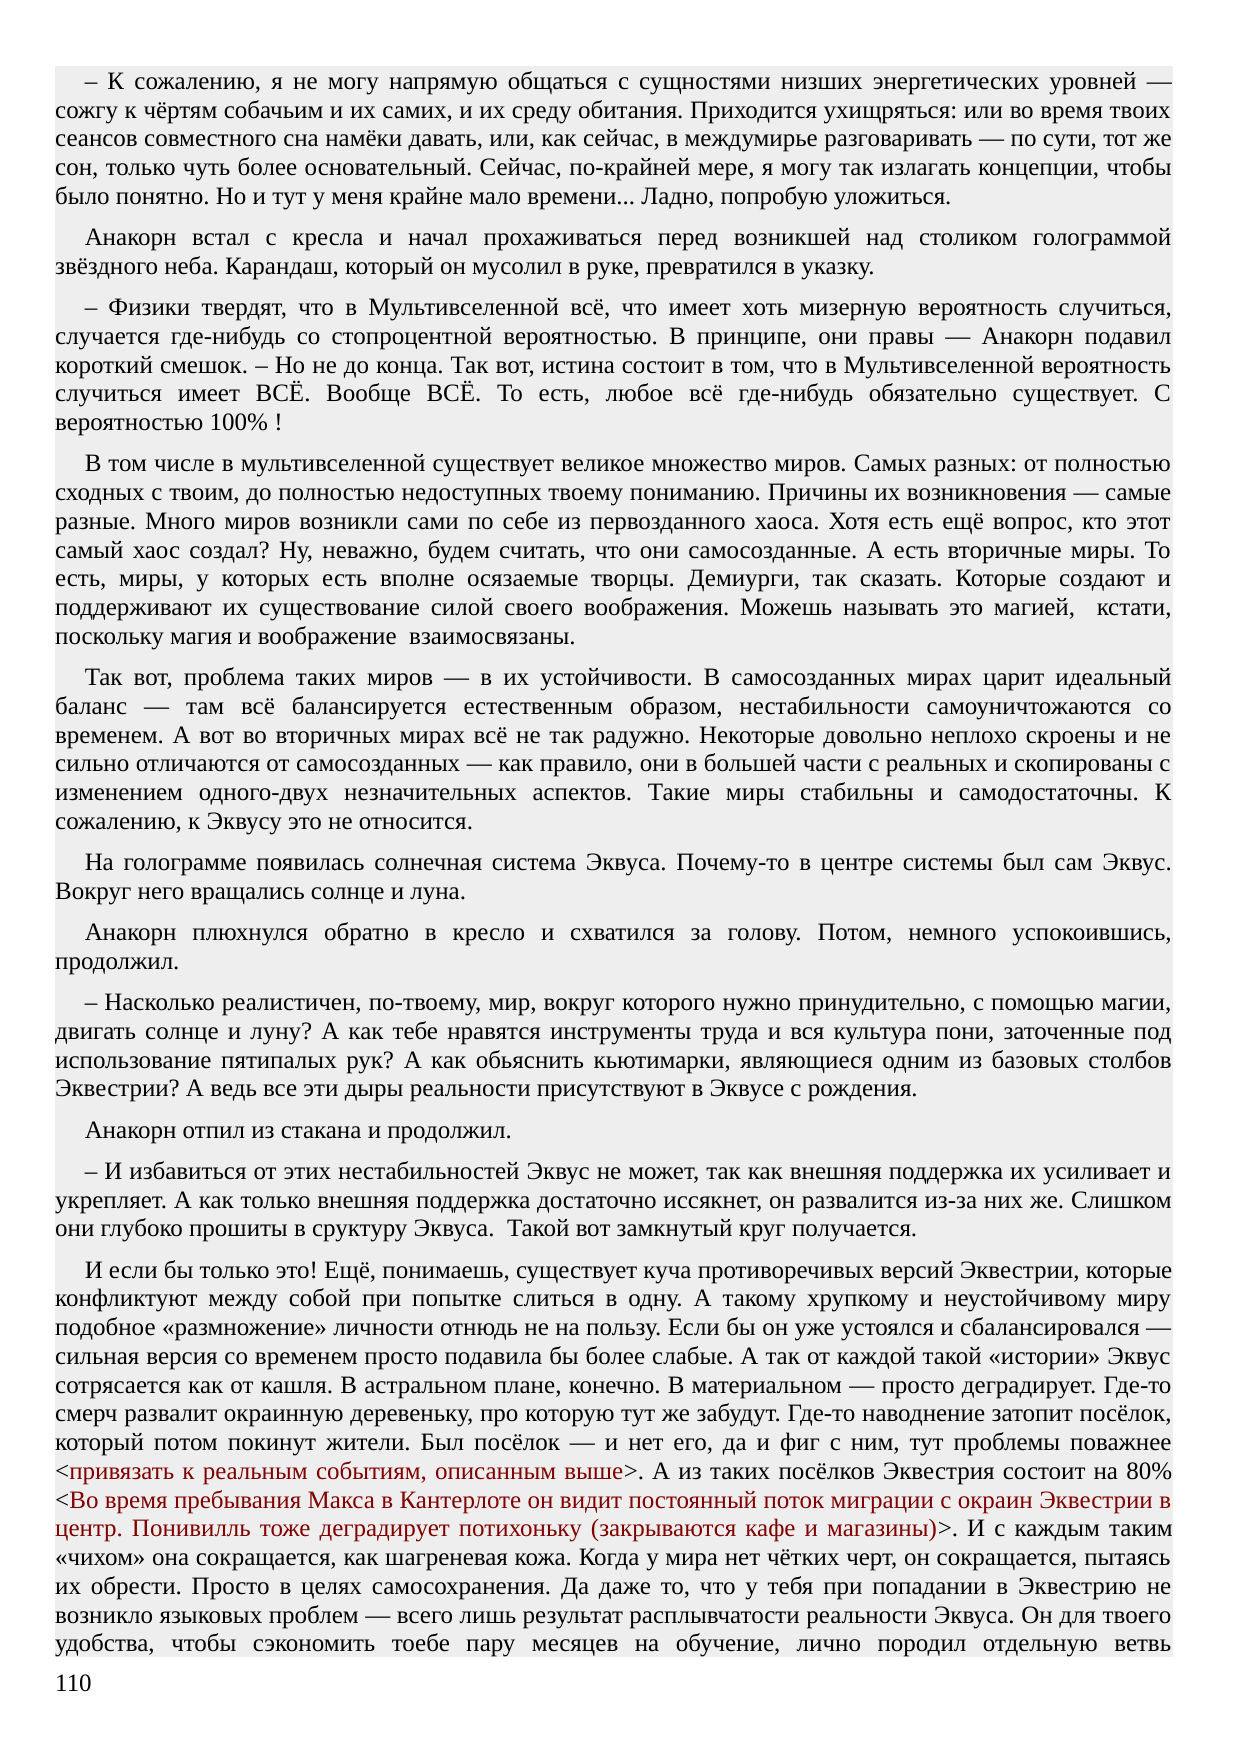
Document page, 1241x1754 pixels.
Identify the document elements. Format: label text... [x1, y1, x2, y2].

text Анакорн плюхнулся обратно в кресло и схватился за голову. Потом, немного успокоившись, продолжил. [55, 917, 1173, 975]
text Так вот, проблема таких миров — в их устойчивости. В самосозданных мирах царит идеальный баланс — там всё балансируется естественным образом, нестабильности самоуничтожаются со временем. А вот во вторичных мирах всё не так радужно. Некоторые довольно неплохо скроены и не сильно отличаются от самосозданных — как правило, они в большей части с реальных и скопированы с изменением одного-двух незначительных аспектов. Такие миры стабильны и самодостаточны. К сожалению, к Эквусу это не относится. [55, 662, 1173, 835]
text И если бы только это! Ещё, понимаешь, существует куча противоречивых версий Эквестрии, которые конфликтуют между собой при попытке слиться в одну. А такому хрупкому и неустойчивому миру подобное «размножение» личности отнюдь не на пользу. Если бы он уже устоялся и сбалансировался — сильная версия со временем просто подавила бы более слабые. А так от каждой такой «истории» Эквус сотрясается как от кашля. В астральном плане, конечно. В материальном — просто деградирует. Где-то смерч развалит окраинную деревеньку, про которую тут же забудут. Где-то наводнение затопит посёлок, который потом покинут жители. Был посёлок — и нет его, да и фиг с ним, тут проблемы поважнее <привязать к реальным событиям, описанным выше>. А из таких посёлков Эквестрия состоит на 80% <Во время пребывания Макса в Кантерлоте он видит постоянный поток миграции с окраин Эквестрии в центр. Понивилль тоже деградирует потихоньку (закрываются кафе и магазины)>. И с каждым таким «чихом» она сокращается, как шагреневая кожа. Когда у мира нет чётких черт, он сокращается, пытаясь их обрести. Просто в целях самосохранения. Да даже то, что у тебя при попадании в Эквестрию не возникло языковых проблем — всего лишь результат расплывчатости реальности Эквуса. Он для твоего удобства, чтобы сэкономить тоебе пару месяцев на обучение, лично породил отдельную ветвь [55, 1255, 1173, 1657]
text Анакорн встал с кресла и начал прохаживаться перед возникшей над столиком голограммой звёздного неба. Карандаш, который он мусолил в руке, превратился в указку. [55, 222, 1173, 280]
text – К сожалению, я не могу напрямую общаться с сущностями низших энергетических уровней — сожгу к чёртям собачьим и их самих, и их среду обитания. Приходится ухищряться: или во время твоих сеансов совместного сна намёки давать, или, как сейчас, в междумирье разговаривать — по сути, тот же сон, только чуть более основательный. Сейчас, по-крайней мере, я могу так излагать концепции, чтобы было понятно. Но и тут у меня крайне мало времени... Ладно, попробую уложиться. [55, 66, 1173, 210]
text – Насколько реалистичен, по-твоему, мир, вокруг которого нужно принудительно, с помощью магии, двигать солнце и луну? А как тебе нравятся инструменты труда и вся культура пони, заточенные под использование пятипалых рук? А как обьяснить кьютимарки, являющиеся одним из базовых столбов Эквестрии? А ведь все эти дыры реальности присутствуют в Эквусе с рождения. [55, 987, 1173, 1102]
text Анакорн отпил из стакана и продолжил. [55, 1115, 1173, 1143]
text – Физики твердят, что в Мультивселенной всё, что имеет хоть мизерную вероятность случиться, случается где-нибудь со стопроцентной вероятностью. В принципе, они правы — Анакорн подавил короткий смешок. – Но не до конца. Так вот, истина состоит в том, что в Мультивселенной вероятность случиться имеет ВСЁ. Вообще ВСЁ. То есть, любое всё где-нибудь обязательно существует. С вероятностью 100% ! [55, 292, 1173, 436]
text – И избавиться от этих нестабильностей Эквус не может, так как внешняя поддержка их усиливает и укрепляет. А как только внешняя поддержка достаточно иссякнет, он развалится из-за них же. Слишком они глубоко прошиты в сруктуру Эквуса. Такой вот замкнутый круг получается. [55, 1156, 1173, 1242]
text В том числе в мультивселенной существует великое множество миров. Самых разных: от полностью сходных с твоим, до полностью недоступных твоему пониманию. Причины их возникновения — самые разные. Много миров возникли сами по себе из первозданного хаоса. Хотя есть ещё вопрос, кто этот самый хаос создал? Ну, неважно, будем считать, что они самосозданные. А есть вторичные миры. То есть, миры, у которых есть вполне осязаемые творцы. Демиурги, так сказать. Которые создают и поддерживают их существование силой своего воображения. Можешь называть это магией, кстати, поскольку магия и воображение взаимосвязаны. [55, 448, 1173, 650]
text На голограмме появилась солнечная система Эквуса. Почему-то в центре системы был сам Эквус. Вокруг него вращались солнце и луна. [55, 847, 1173, 905]
